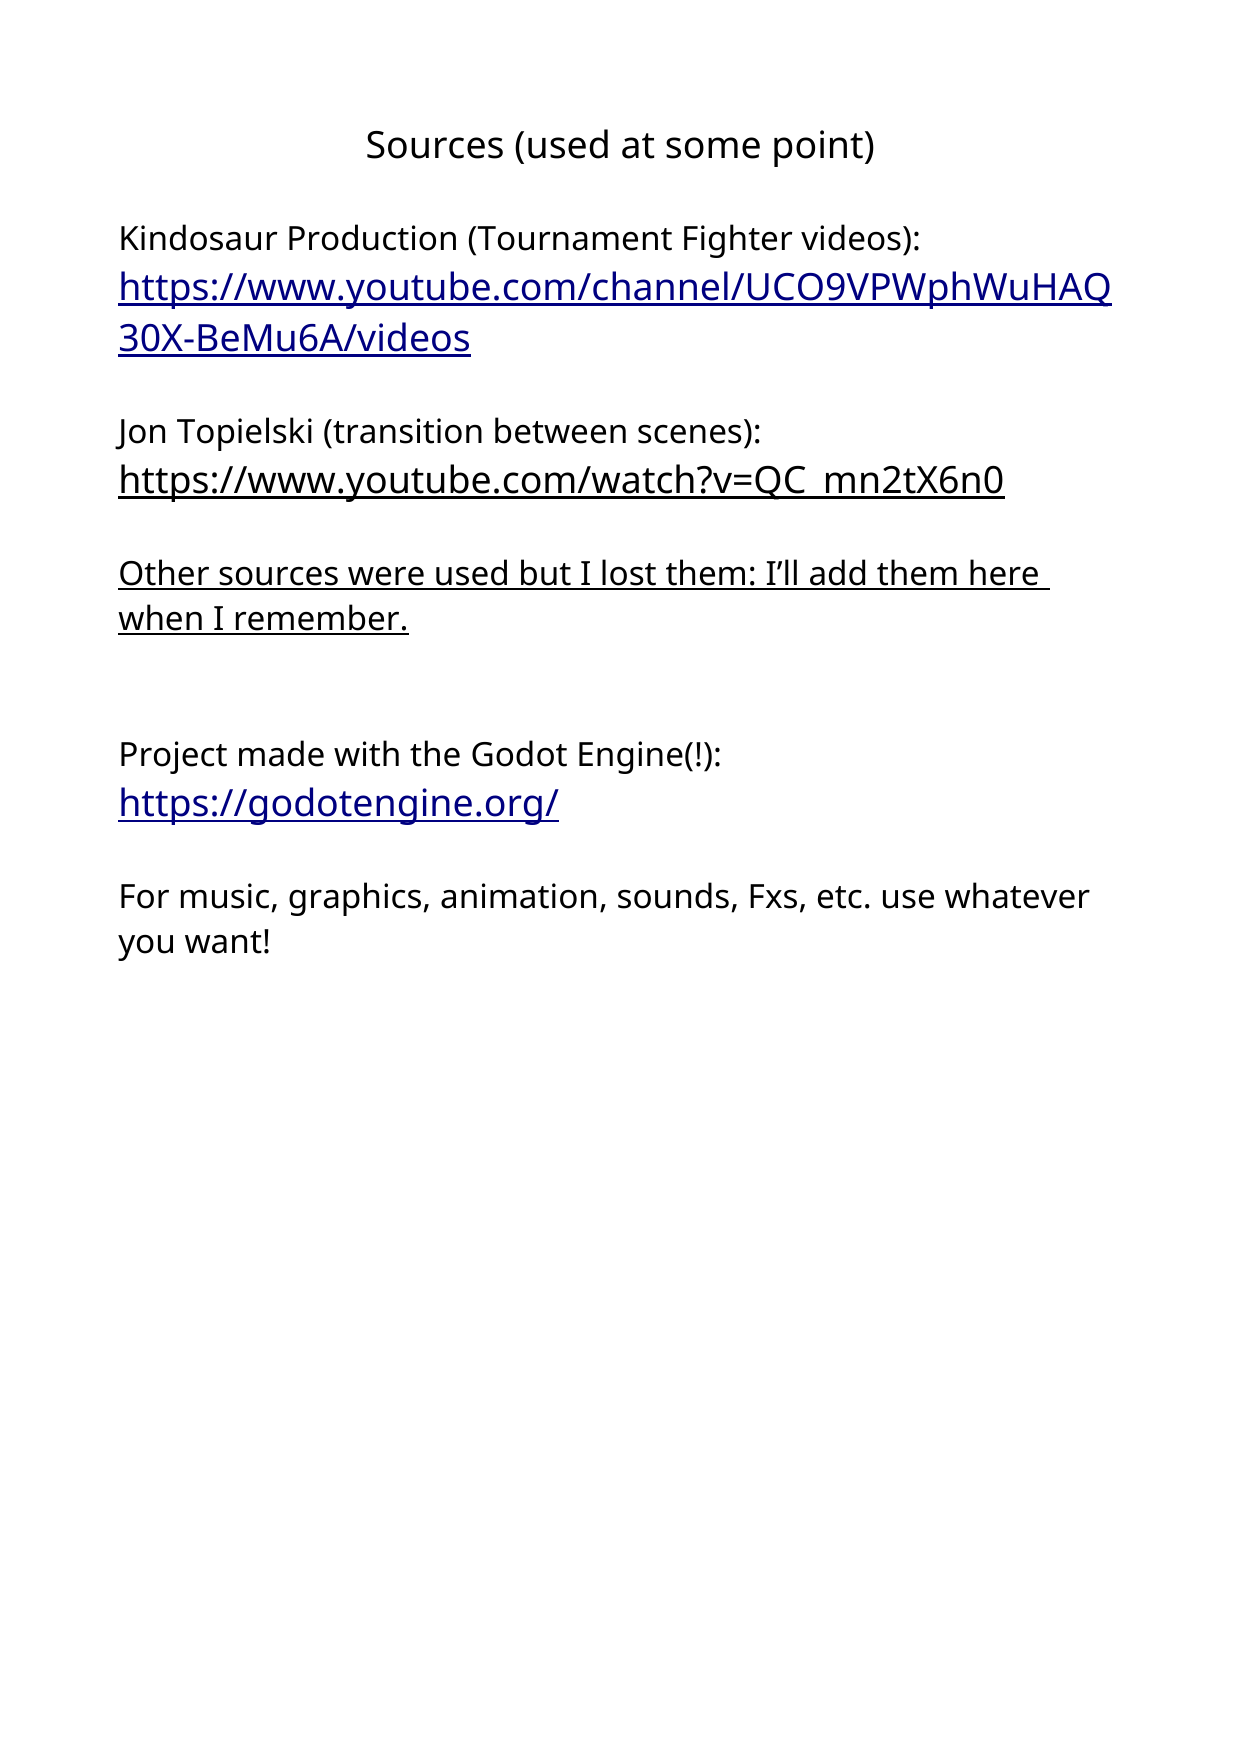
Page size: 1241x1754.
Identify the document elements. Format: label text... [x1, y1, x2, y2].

text Other sources were used but I lost them: I’ll add them here when I remember. [118, 549, 1122, 640]
text For music, graphics, animation, sounds, Fxs, etc. use whatever you want! [118, 873, 1122, 964]
text Jon Topielski (transition between scenes): https://www.youtube.com/watch?v=QC_mn2tX6n0 [118, 407, 1122, 504]
text Project made with the Godot Engine(!): https://godotengine.org/ [118, 731, 1122, 827]
text Kindosaur Production (Tournament Fighter videos): https://www.youtube.com/channel/UCO9VPWphWuHAQ30X-BeMu6A/videos [118, 214, 1122, 362]
text Sources (used at some point) [118, 118, 1122, 169]
